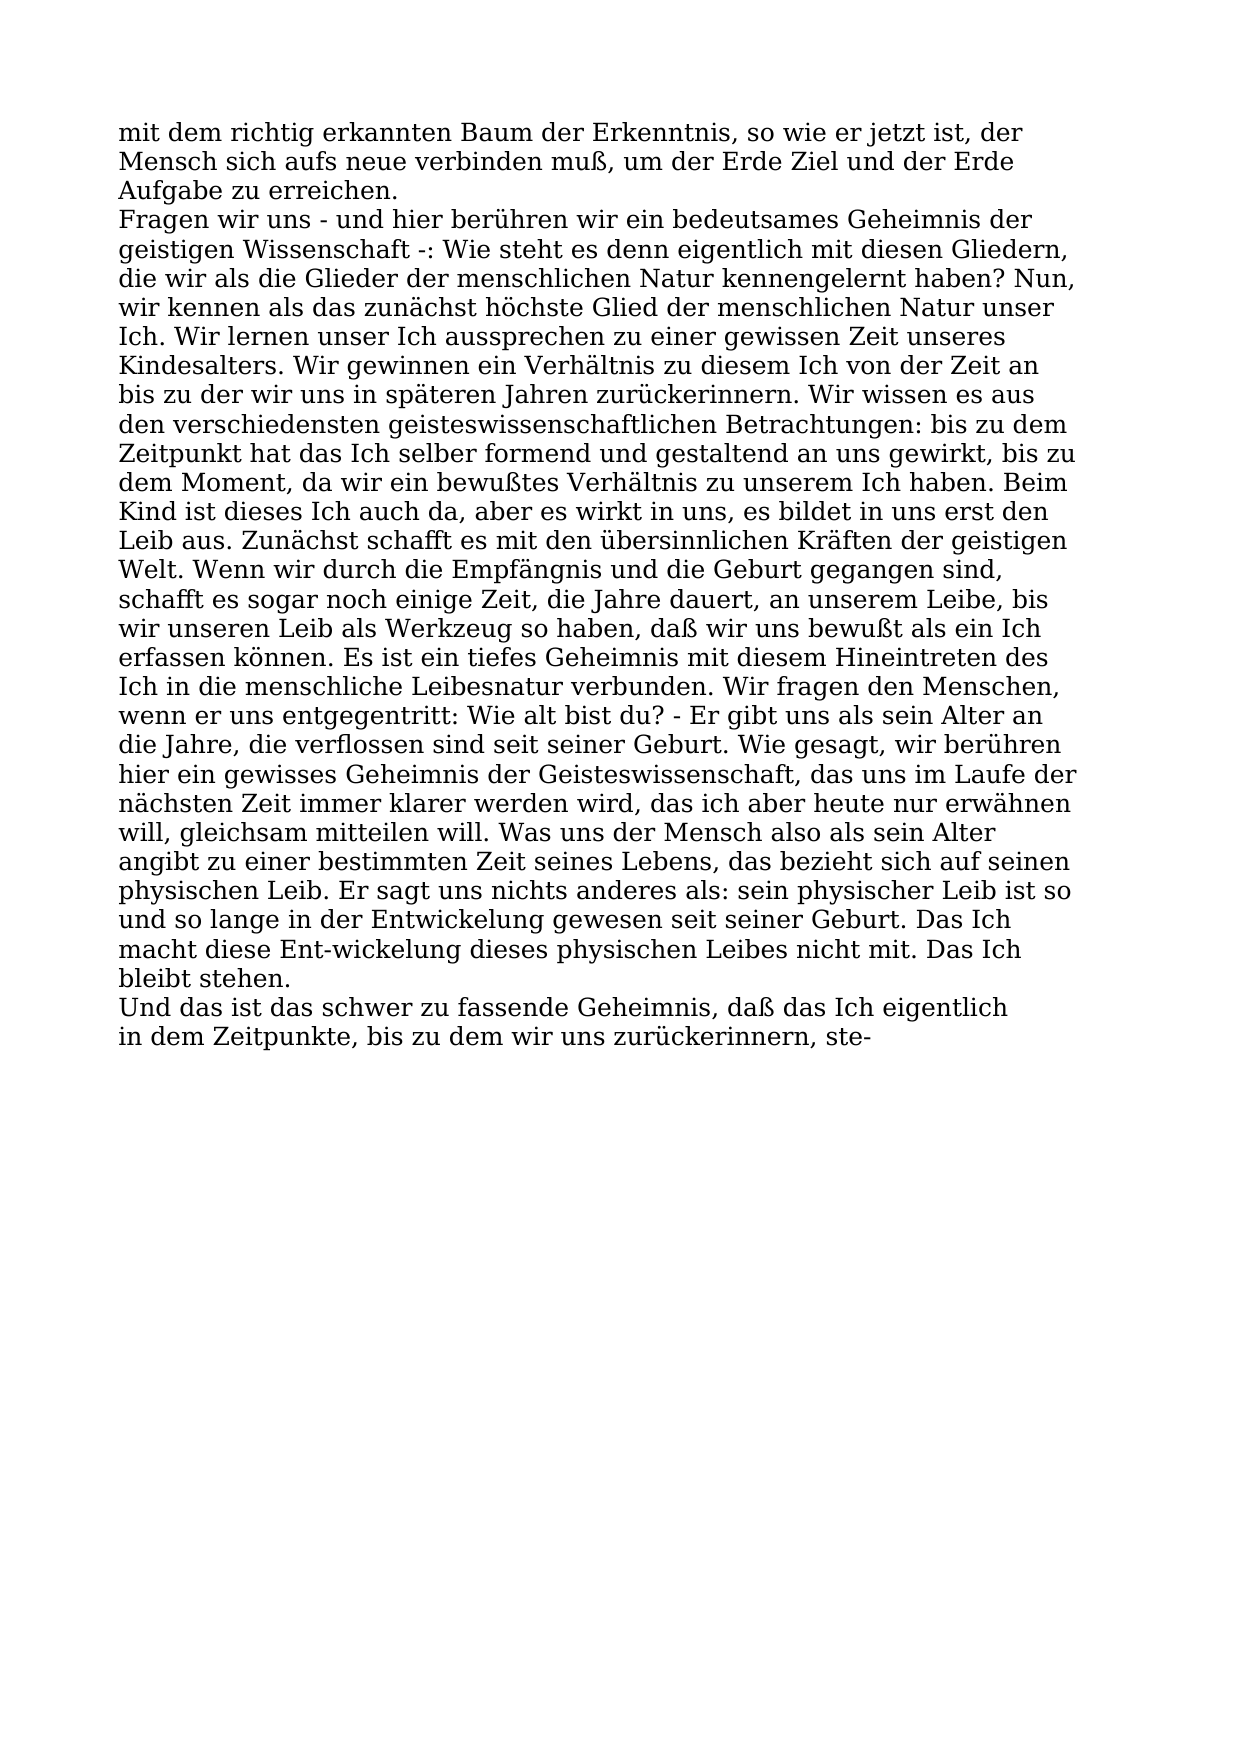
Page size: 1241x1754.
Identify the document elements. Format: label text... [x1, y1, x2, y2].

text den verschiedensten geisteswissenschaftlichen Betrachtungen: bis zu dem [118, 410, 1122, 439]
text Aufgabe zu erreichen. [118, 176, 1122, 206]
text Mensch sich aufs neue verbinden muß, um der Erde Ziel und der Erde [118, 147, 1122, 176]
text erfassen können. Es ist ein tiefes Geheimnis mit diesem Hineintreten des [118, 643, 1122, 672]
text angibt zu einer bestimmten Zeit seines Lebens, das bezieht sich auf seinen [118, 847, 1122, 876]
text in dem Zeitpunkte, bis zu dem wir uns zurückerinnern, ste- [118, 1022, 1122, 1051]
text bis zu der wir uns in späteren Jahren zurückerinnern. Wir wissen es aus [118, 381, 1122, 410]
text die wir als die Glieder der menschlichen Natur kennengelernt haben? Nun, [118, 264, 1122, 293]
text Welt. Wenn wir durch die Empfängnis und die Geburt gegangen sind, [118, 556, 1122, 585]
text Und das ist das schwer zu fassende Geheimnis, daß das Ich eigentlich [118, 993, 1122, 1022]
text bleibt stehen. [118, 964, 1122, 993]
text macht diese Ent-wickelung dieses physischen Leibes nicht mit. Das Ich [118, 935, 1122, 964]
text geistigen Wissenschaft -: Wie steht es denn eigentlich mit diesen Gliedern, [118, 235, 1122, 264]
text und so lange in der Entwickelung gewesen seit seiner Geburt. Das Ich [118, 906, 1122, 935]
text hier ein gewisses Geheimnis der Geisteswissenschaft, das uns im Laufe der [118, 760, 1122, 789]
text wir kennen als das zunächst höchste Glied der menschlichen Natur unser [118, 293, 1122, 322]
text wir unseren Leib als Werkzeug so haben, daß wir uns bewußt als ein Ich [118, 614, 1122, 643]
text nächsten Zeit immer klarer werden wird, das ich aber heute nur erwähnen [118, 789, 1122, 818]
text Ich in die menschliche Leibesnatur verbunden. Wir fragen den Menschen, [118, 672, 1122, 701]
text Ich. Wir lernen unser Ich aussprechen zu einer gewissen Zeit unseres [118, 322, 1122, 351]
text Leib aus. Zunächst schafft es mit den übersinnlichen Kräften der geistigen [118, 526, 1122, 556]
text Zeitpunkt hat das Ich selber formend und gestaltend an uns gewirkt, bis zu [118, 439, 1122, 468]
text Kind ist dieses Ich auch da, aber es wirkt in uns, es bildet in uns erst den [118, 497, 1122, 526]
text wenn er uns entgegentritt: Wie alt bist du? - Er gibt uns als sein Alter an [118, 701, 1122, 731]
text schafft es sogar noch einige Zeit, die Jahre dauert, an unserem Leibe, bis [118, 585, 1122, 614]
text will, gleichsam mitteilen will. Was uns der Mensch also als sein Alter [118, 818, 1122, 847]
text mit dem richtig erkannten Baum der Erkenntnis, so wie er jetzt ist, der [118, 118, 1122, 147]
text dem Moment, da wir ein bewußtes Verhältnis zu unserem Ich haben. Beim [118, 468, 1122, 497]
text physischen Leib. Er sagt uns nichts anderes als: sein physischer Leib ist so [118, 876, 1122, 906]
text Fragen wir uns - und hier berühren wir ein bedeutsames Geheimnis der [118, 206, 1122, 235]
text die Jahre, die verflossen sind seit seiner Geburt. Wie gesagt, wir berühren [118, 731, 1122, 760]
text Kindesalters. Wir gewinnen ein Verhältnis zu diesem Ich von der Zeit an [118, 351, 1122, 381]
